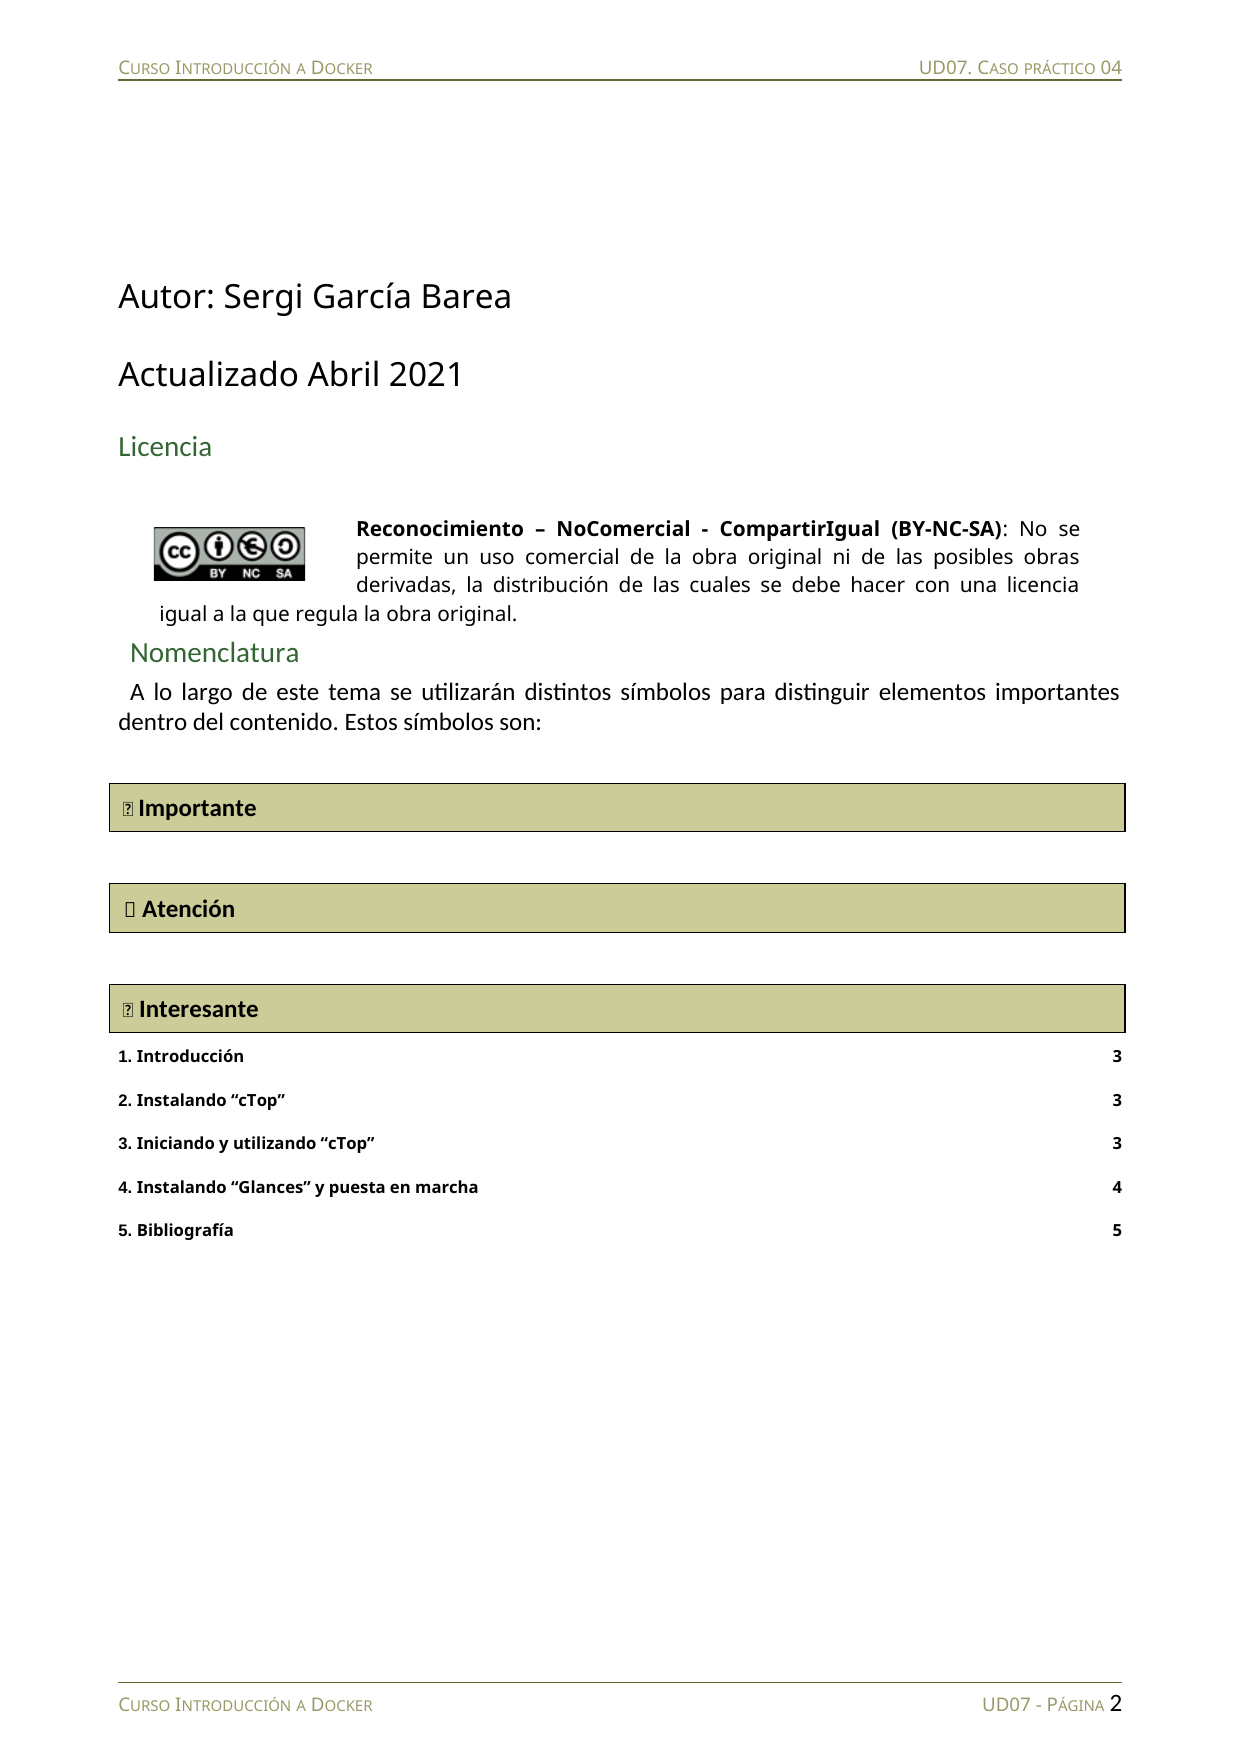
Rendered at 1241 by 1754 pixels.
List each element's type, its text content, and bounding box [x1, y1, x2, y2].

picture [153, 527, 306, 581]
text 2. Instalando “cTop” 3 [118, 1088, 1122, 1111]
text ❕ Atención [110, 884, 1124, 932]
text 1. Introducción 3 [118, 1045, 1122, 1067]
text A lo largo de este tema se utilizarán distintos símbolos para distinguir elementos importantes dentro del contenido. Estos símbolos son: [118, 676, 1122, 737]
text Actualizado Abril 2021 [118, 351, 1122, 396]
text 💬 Interesante [110, 985, 1124, 1032]
text 📖 Importante [110, 784, 1124, 831]
text 3. Iniciando y utilizando “cTop” 3 [118, 1132, 1122, 1154]
text Nomenclatura [118, 634, 1122, 669]
text 4. Instalando “Glances” y puesta en marcha 4 [118, 1175, 1122, 1198]
text 5. Bibliografía 5 [118, 1219, 1122, 1242]
text Reconocimiento – NoComercial - CompartirIgual (BY-NC-SA): No se permite un uso comercial de la obra original ni de las posibles obras derivadas, la distribución de las cuales se debe hacer con una licencia igual a la que regula la obra original. [159, 514, 1080, 627]
text Licencia [118, 428, 1122, 464]
text Autor: Sergi García Barea [118, 273, 1122, 319]
